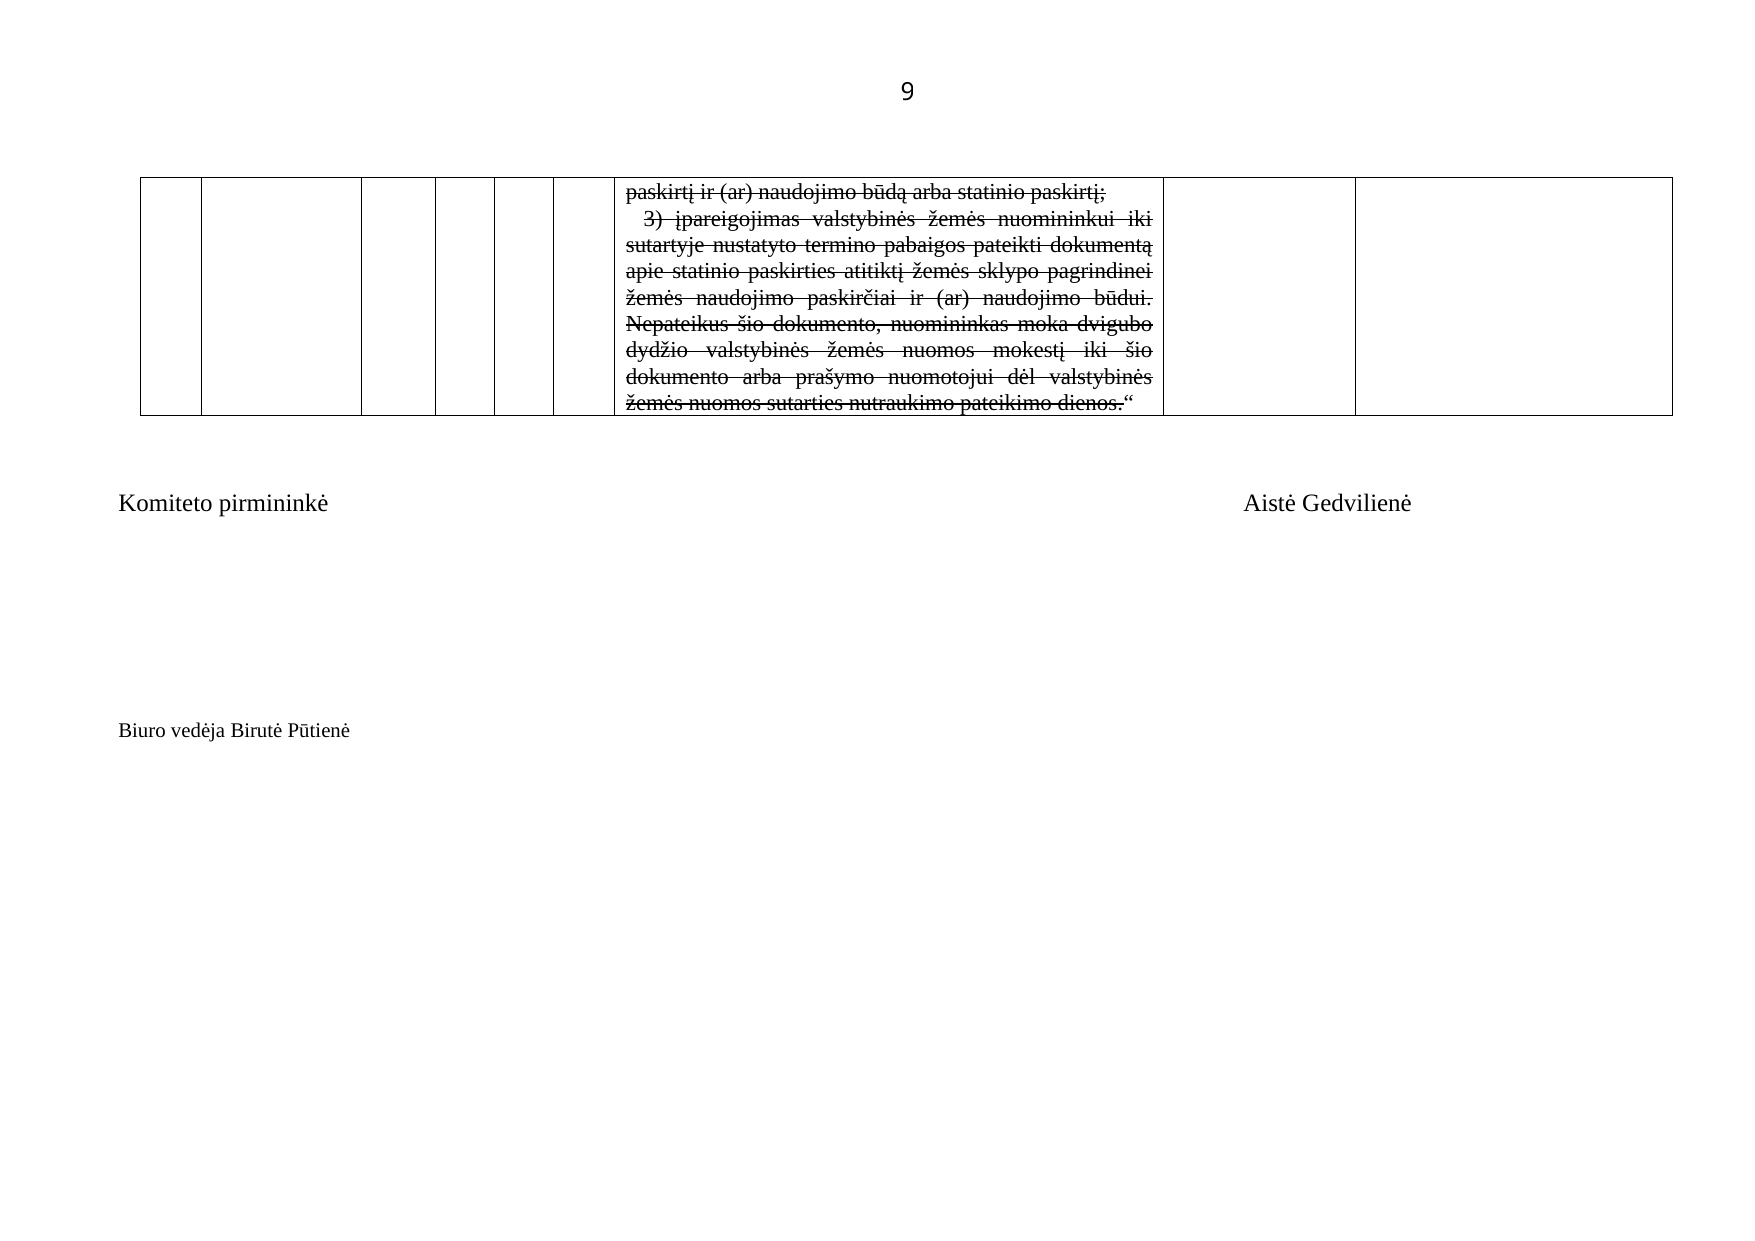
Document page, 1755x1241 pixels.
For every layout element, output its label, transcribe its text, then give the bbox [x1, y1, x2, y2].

table_cell [362, 178, 435, 415]
table_cell [1164, 178, 1355, 415]
text Komiteto pirmininkė (Parašas) Aistė Gedvilienė [118, 488, 1695, 517]
table_cell [554, 178, 614, 415]
table_cell [1356, 178, 1672, 415]
table_cell [141, 178, 201, 415]
text Biuro vedėja Birutė Pūtienė [118, 718, 1695, 742]
table_cell [202, 178, 361, 415]
table_cell paskirtį ir (ar) naudojimo būdą arba statinio paskirtį; 3) įpareigojimas valstybinės žemės nuomininkui iki sutartyje nustatyto termino pabaigos pateikti dokumentą apie statinio paskirties atitiktį žemės sklypo pagrindinei žemės naudojimo paskirčiai ir (ar) naudojimo būdui. Nepateikus šio dokumento, nuomininkas moka dvigubo dydžio valstybinės žemės nuomos mokestį iki šio dokumento arba prašymo nuomotojui dėl valstybinės žemės nuomos sutarties nutraukimo pateikimo dienos.“ [615, 178, 1163, 415]
table_cell [436, 178, 494, 415]
table_cell [495, 178, 553, 415]
